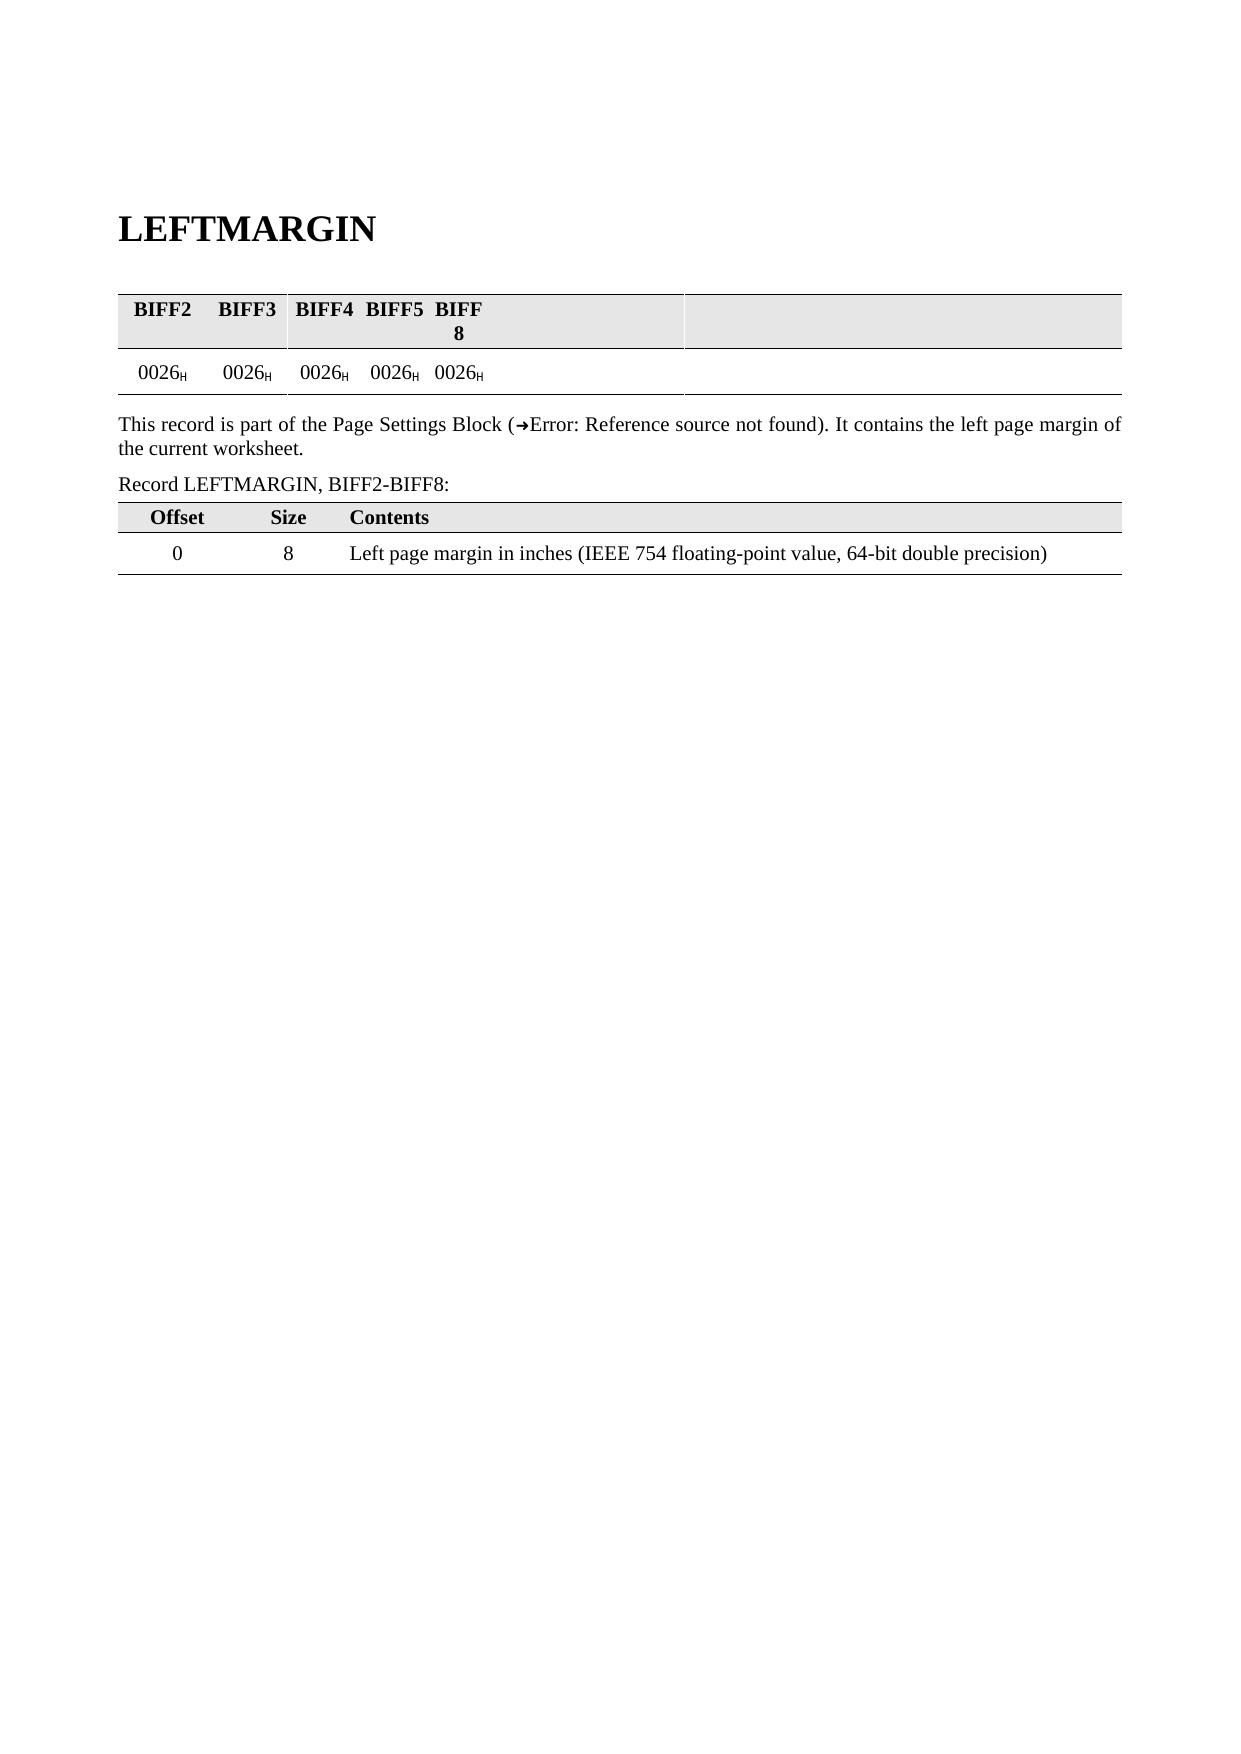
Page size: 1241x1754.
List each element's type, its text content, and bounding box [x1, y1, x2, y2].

table_cell Left page margin in inches (IEEE 754 floating-point value, 64‑bit double precision) [340, 533, 1122, 574]
table_header [545, 295, 596, 348]
table_header BIFF8 [428, 295, 489, 348]
table_header Contents [340, 503, 1122, 532]
text Record LEFTMARGIN, BIFF2-BIFF8: [118, 472, 1122, 496]
table_header BIFF4 [288, 295, 361, 348]
table_cell 0026H [288, 349, 361, 394]
subtitle LEFTMARGIN [118, 207, 1122, 250]
table_header [642, 295, 684, 348]
table_cell [545, 349, 596, 394]
text This record is part of the Page Settings Block (➜4.4). It contains the left page margin of the current worksheet. [118, 412, 1122, 460]
table_cell 0026H [428, 349, 489, 394]
table_header [596, 295, 642, 348]
table_cell 0026H [207, 349, 287, 394]
table_header BIFF3 [207, 295, 287, 348]
table_header [685, 295, 1122, 348]
table_header [489, 295, 545, 348]
table_header Size [236, 503, 340, 532]
table_cell [596, 349, 642, 394]
table_header Offset [118, 503, 236, 532]
table_cell [489, 349, 545, 394]
table_cell 0026H [118, 349, 207, 394]
table_cell 0026H [361, 349, 428, 394]
table_cell [685, 349, 1122, 394]
table_cell 8 [236, 533, 340, 574]
table_cell [642, 349, 684, 394]
table_cell 0 [118, 533, 236, 574]
table_header BIFF5 [361, 295, 428, 348]
table_header BIFF2 [118, 295, 207, 348]
